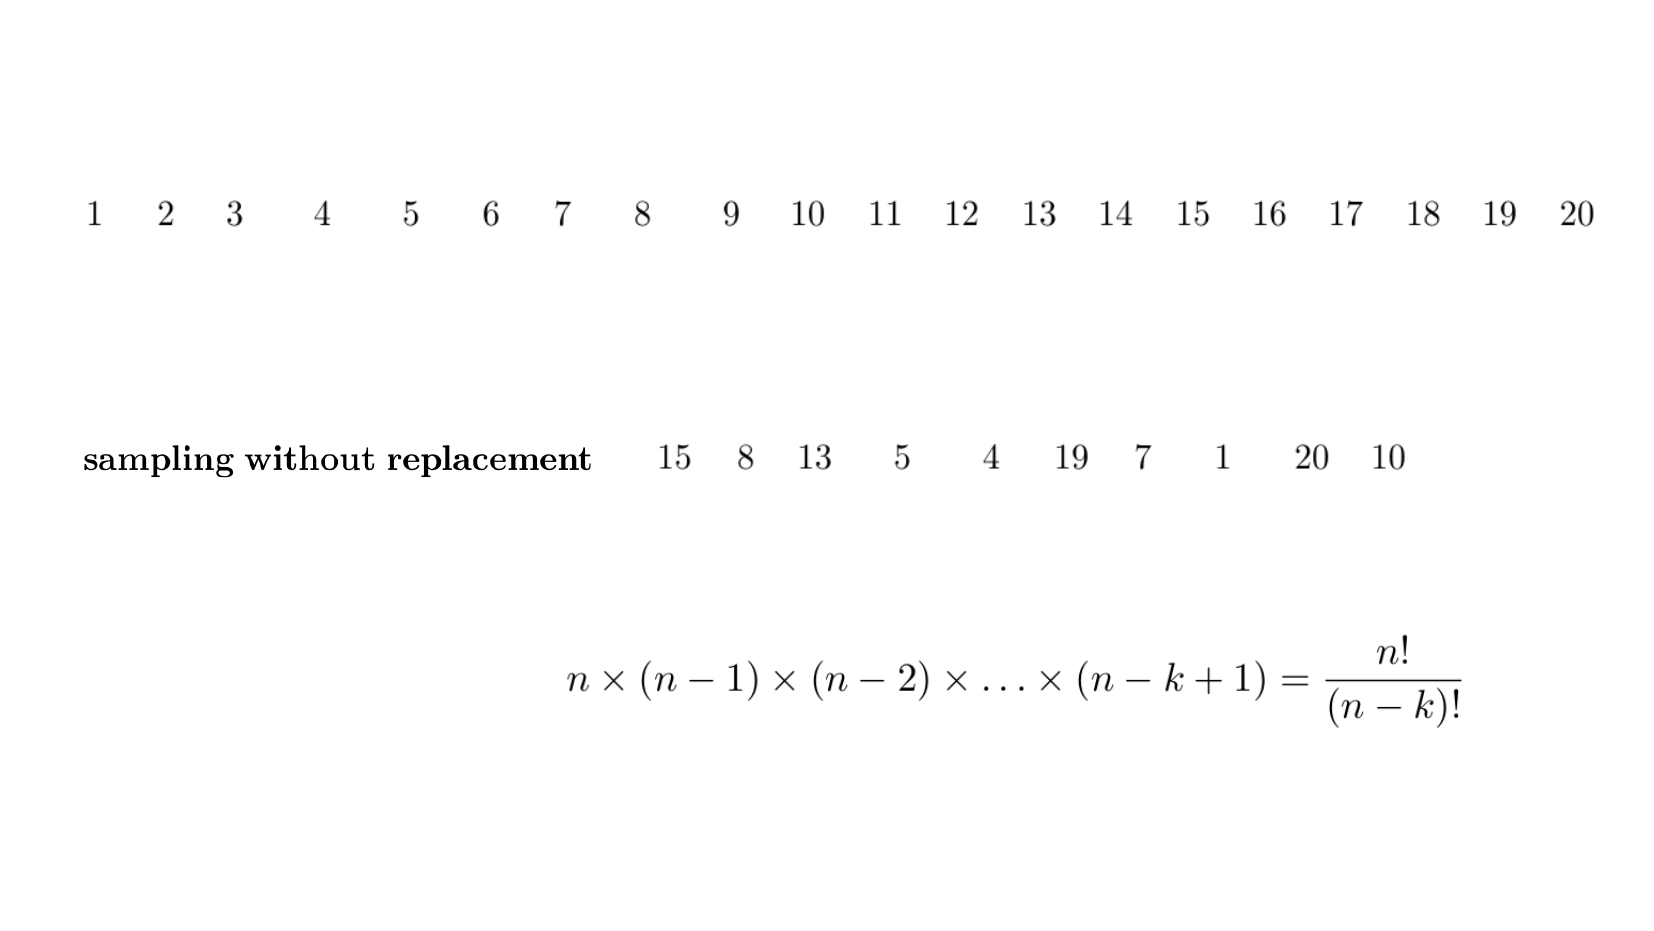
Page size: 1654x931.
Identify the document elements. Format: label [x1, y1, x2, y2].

picture [71, 189, 1601, 233]
picture [561, 628, 1471, 733]
picture [79, 441, 591, 478]
picture [657, 439, 1416, 479]
